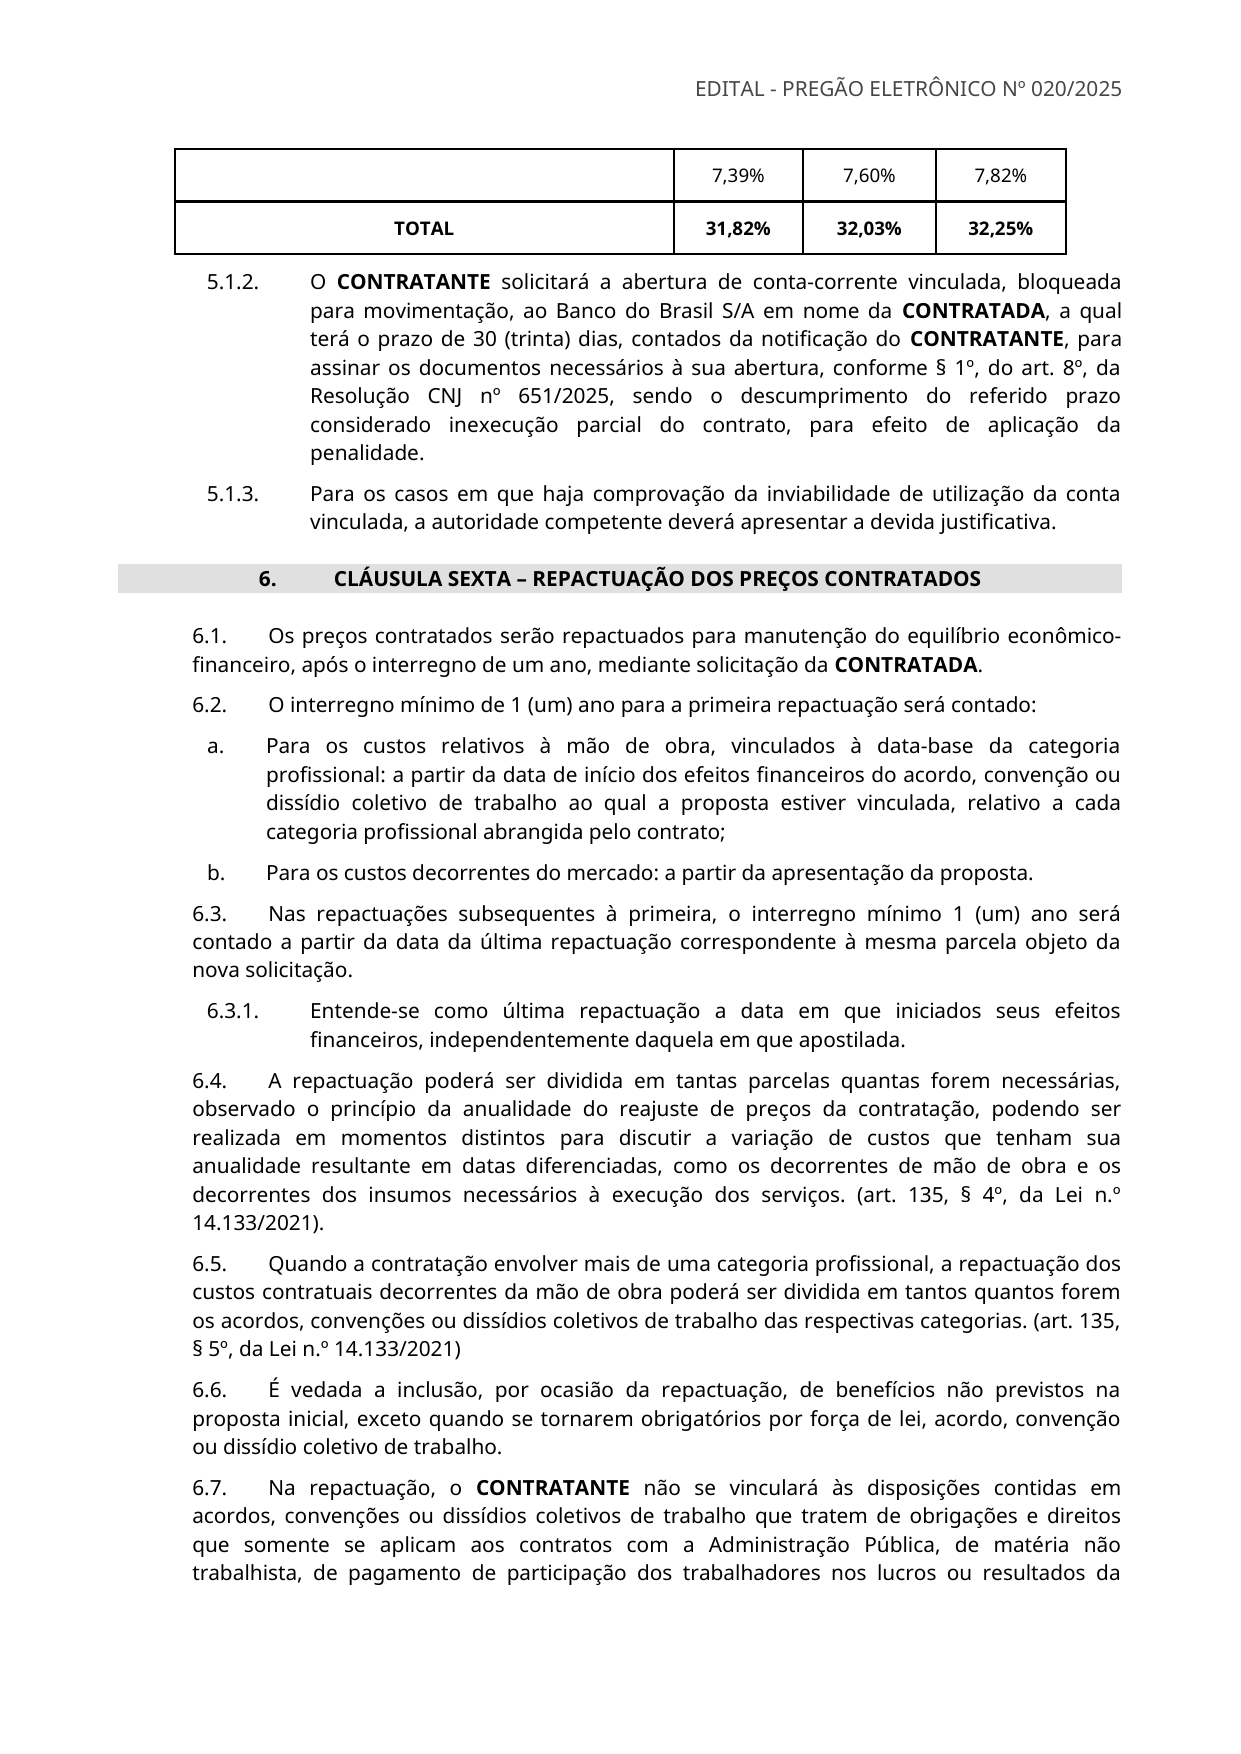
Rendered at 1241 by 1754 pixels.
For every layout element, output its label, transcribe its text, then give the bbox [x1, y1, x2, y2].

list Quando a contratação envolver mais de uma categoria profissional, a repactuação dos custos contratuais decorrentes da mão de obra poderá ser dividida em tantos quantos forem os acordos, convenções ou dissídios coletivos de trabalho das respectivas categorias. (art. 135, § 5º, da Lei n.º 14.133/2021) [192, 1249, 1122, 1363]
list Os preços contratados serão repactuados para manutenção do equilíbrio econômico-financeiro, após o interregno de um ano, mediante solicitação da CONTRATADA. [192, 621, 1122, 678]
table_cell 31,82% [675, 203, 802, 253]
table_cell 7,60% [804, 150, 935, 200]
table_cell 32,25% [937, 203, 1065, 253]
table_cell 7,39% [675, 150, 802, 200]
list A repactuação poderá ser dividida em tantas parcelas quantas forem necessárias, observado o princípio da anualidade do reajuste de preços da contratação, podendo ser realizada em momentos distintos para discutir a variação de custos que tenham sua anualidade resultante em datas diferenciadas, como os decorrentes de mão de obra e os decorrentes dos insumos necessários à execução dos serviços. (art. 135, § 4º, da Lei n.º 14.133/2021). [192, 1066, 1122, 1237]
list Para os casos em que haja comprovação da inviabilidade de utilização da conta vinculada, a autoridade competente deverá apresentar a devida justificativa. [207, 479, 1122, 536]
table_cell 32,03% [804, 203, 935, 253]
table_cell [176, 150, 673, 200]
table_cell 7,82% [937, 150, 1065, 200]
list O interregno mínimo de 1 (um) ano para a primeira repactuação será contado: [192, 691, 1122, 719]
list É vedada a inclusão, por ocasião da repactuação, de benefícios não previstos na proposta inicial, exceto quando se tornarem obrigatórios por força de lei, acordo, convenção ou dissídio coletivo de trabalho. [192, 1375, 1122, 1461]
list Para os custos relativos à mão de obra, vinculados à data-base da categoria profissional: a partir da data de início dos efeitos financeiros do acordo, convenção ou dissídio coletivo de trabalho ao qual a proposta estiver vinculada, relativo a cada categoria profissional abrangida pelo contrato; [207, 732, 1122, 845]
list Para os custos decorrentes do mercado: a partir da apresentação da proposta. [207, 858, 1122, 886]
table_cell TOTAL [176, 203, 673, 253]
list Na repactuação, o CONTRATANTE não se vinculará às disposições contidas em acordos, convenções ou dissídios coletivos de trabalho que tratem de obrigações e direitos que somente se aplicam aos contratos com a Administração Pública, de matéria não trabalhista, de pagamento de participação dos trabalhadores nos lucros ou resultados da [192, 1473, 1122, 1587]
list Entende-se como última repactuação a data em que iniciados seus efeitos financeiros, independentemente daquela em que apostilada. [207, 997, 1122, 1053]
list O CONTRATANTE solicitará a abertura de conta-corrente vinculada, bloqueada para movimentação, ao Banco do Brasil S/A em nome da CONTRATADA, a qual terá o prazo de 30 (trinta) dias, contados da notificação do CONTRATANTE, para assinar os documentos necessários à sua abertura, conforme § 1º, do art. 8º, da Resolução CNJ nº 651/2025, sendo o descumprimento do referido prazo considerado inexecução parcial do contrato, para efeito de aplicação da penalidade. [207, 267, 1122, 467]
list CLÁUSULA SEXTA – REPACTUAÇÃO DOS PREÇOS CONTRATADOS [118, 564, 1122, 593]
list Nas repactuações subsequentes à primeira, o interregno mínimo 1 (um) ano será contado a partir da data da última repactuação correspondente à mesma parcela objeto da nova solicitação. [192, 899, 1122, 984]
